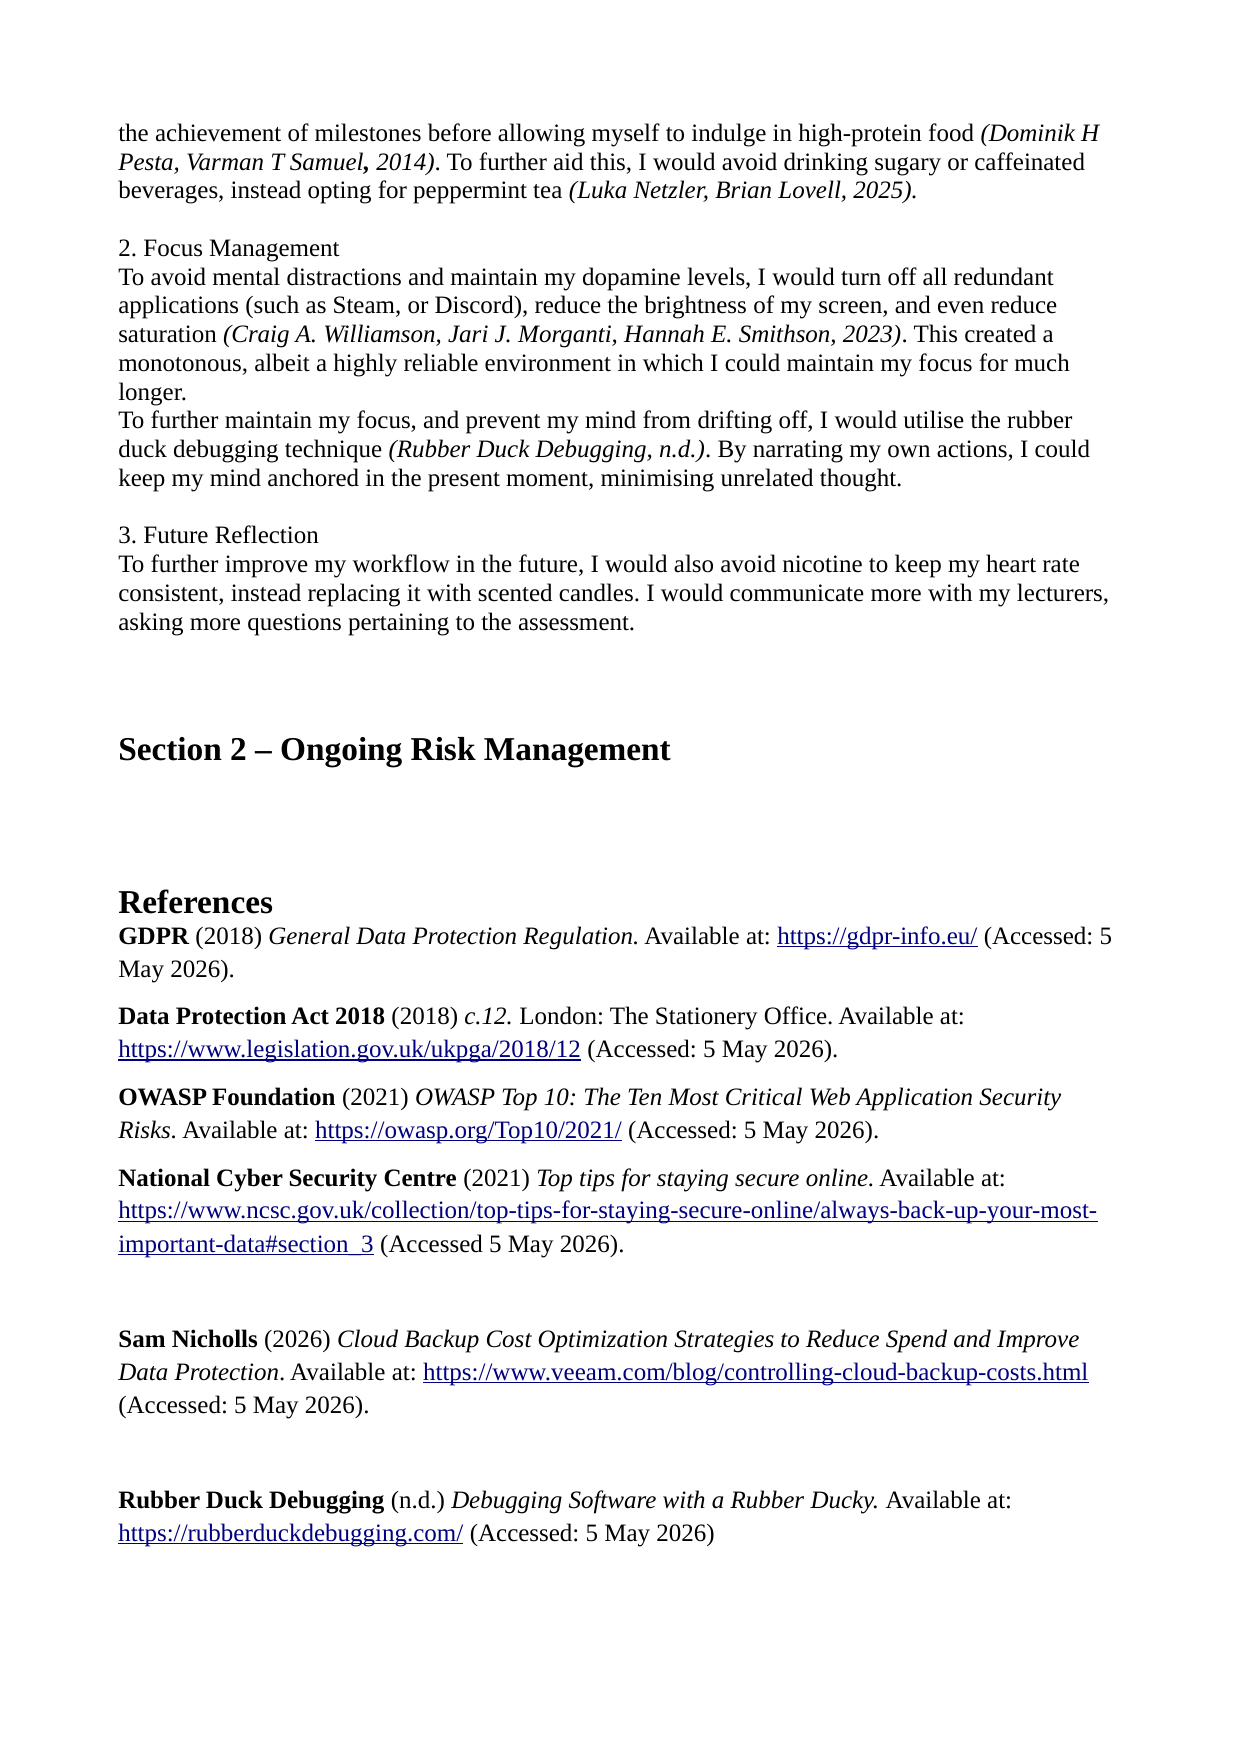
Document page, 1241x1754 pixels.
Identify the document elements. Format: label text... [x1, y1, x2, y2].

text Section 2 – Ongoing Risk Management [118, 729, 1122, 767]
text GDPR (2018) General Data Protection Regulation. Available at: https://gdpr-info.eu/ (Accessed: 5 May 2026). [118, 921, 1122, 982]
text Data Protection Act 2018 (2018) c.12. London: The Stationery Office. Available at: https://www.legislation.gov.uk/ukpga/2018/12 (Accessed: 5 May 2026). [118, 1001, 1122, 1063]
text Rubber Duck Debugging (n.d.) Debugging Software with a Rubber Ducky. Available at: https://rubberduckdebugging.com/ (Accessed: 5 May 2026) [118, 1485, 1122, 1547]
text To avoid mental distractions and maintain my dopamine levels, I would turn off all redundant applications (such as Steam, or Discord), reduce the brightness of my screen, and even reduce saturation (Craig A. Williamson, Jari J. Morganti, Hannah E. Smithson, 2023). This created a monotonous, albeit a highly reliable environment in which I could maintain my focus for much longer. [118, 262, 1122, 406]
text the achievement of milestones before allowing myself to indulge in high-protein food (Dominik H Pesta, Varman T Samuel, 2014). To further aid this, I would avoid drinking sugary or caffeinated beverages, instead opting for peppermint tea (Luka Netzler, Brian Lovell, 2025). [118, 118, 1122, 204]
text National Cyber Security Centre (2021) Top tips for staying secure online. Available at: https://www.ncsc.gov.uk/collection/top-tips-for-staying-secure-online/always-back-up-your-most-important-data#section_3 (Accessed 5 May 2026). [118, 1163, 1122, 1257]
text References [118, 882, 1122, 921]
text 2. Focus Management [118, 233, 1122, 262]
text Sam Nicholls (2026) Cloud Backup Cost Optimization Strategies to Reduce Spend and Improve Data Protection. Available at: https://www.veeam.com/blog/controlling-cloud-backup-costs.html (Accessed: 5 May 2026). [118, 1324, 1122, 1419]
text To further maintain my focus, and prevent my mind from drifting off, I would utilise the rubber duck debugging technique (Rubber Duck Debugging, n.d.). By narrating my own actions, I could keep my mind anchored in the present moment, minimising unrelated thought. [118, 406, 1122, 492]
text 3. Future Reflection [118, 521, 1122, 549]
text OWASP Foundation (2021) OWASP Top 10: The Ten Most Critical Web Application Security Risks. Available at: https://owasp.org/Top10/2021/ (Accessed: 5 May 2026). [118, 1082, 1122, 1144]
text To further improve my workflow in the future, I would also avoid nicotine to keep my heart rate consistent, instead replacing it with scented candles. I would communicate more with my lecturers, asking more questions pertaining to the assessment. [118, 549, 1122, 636]
